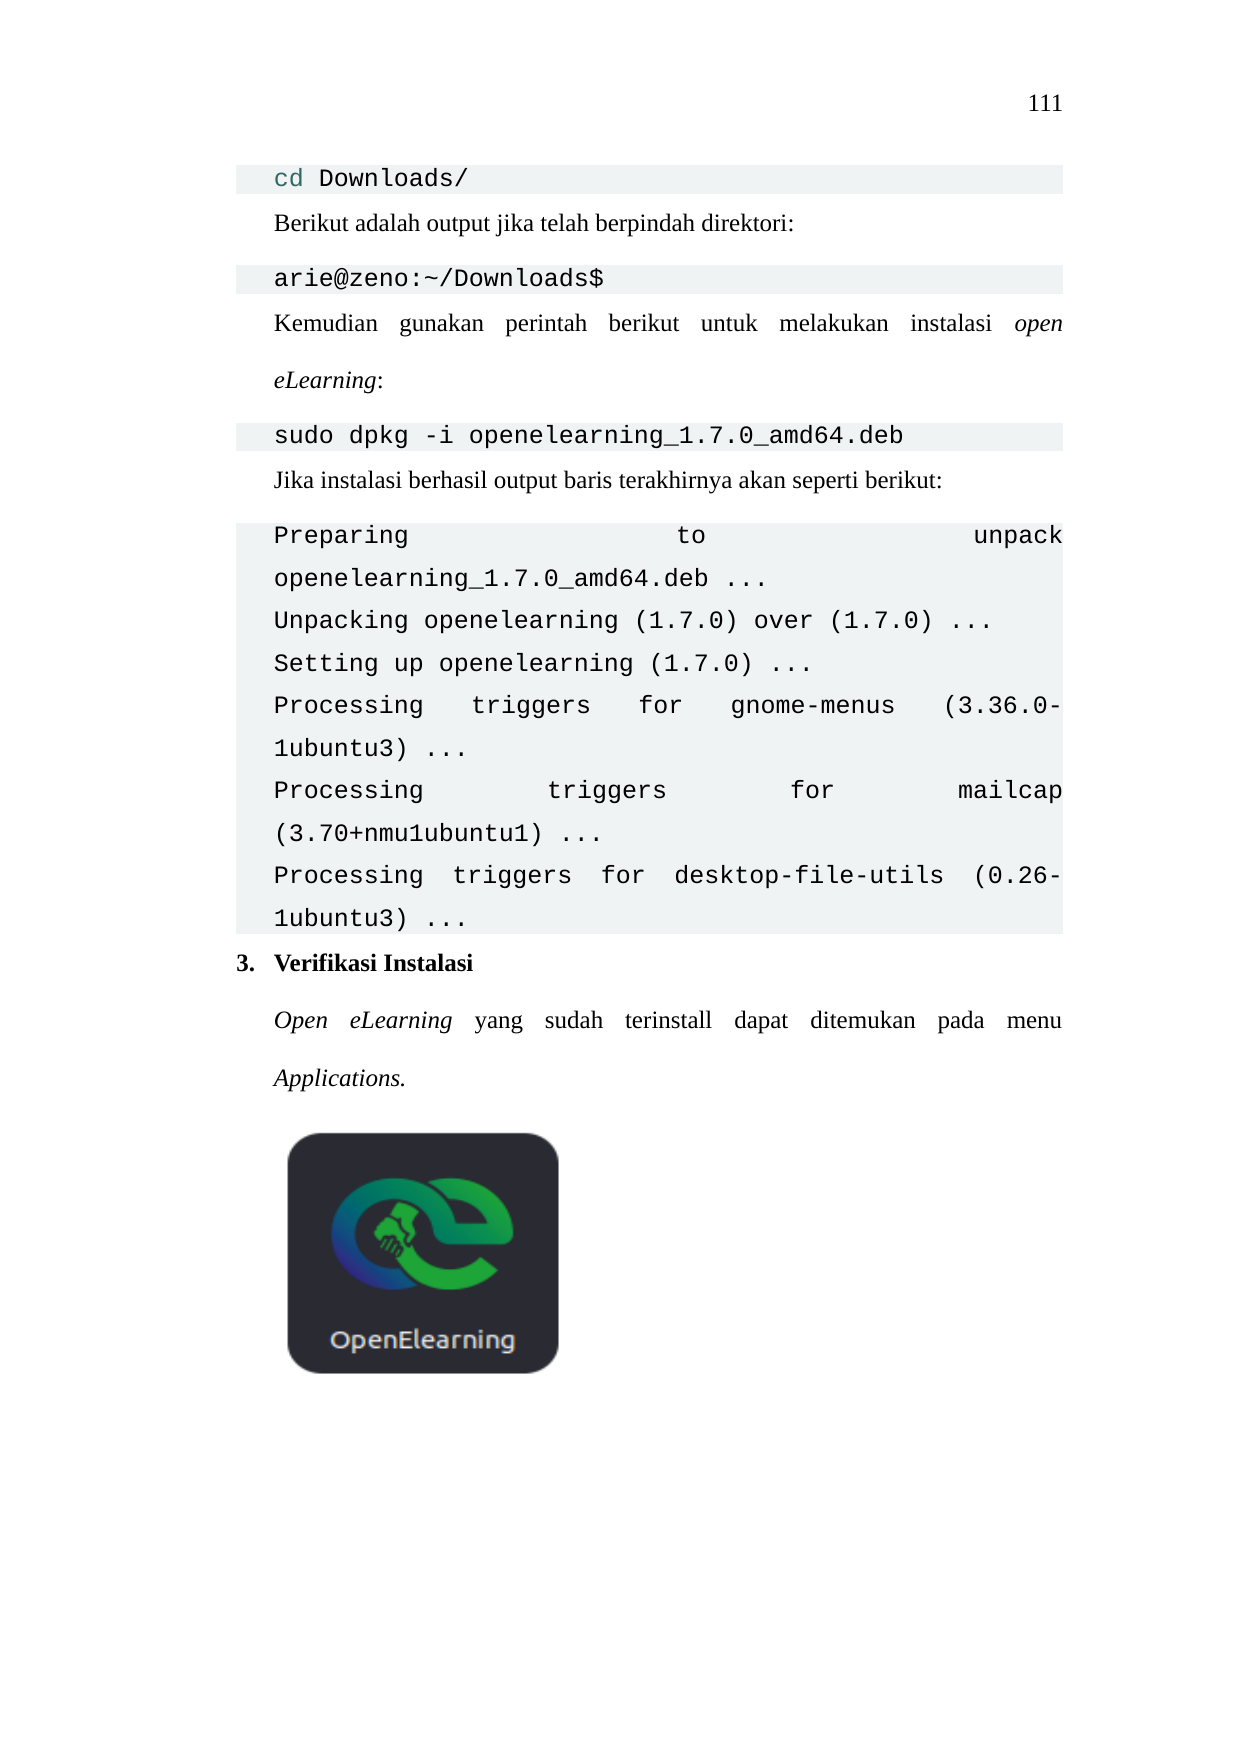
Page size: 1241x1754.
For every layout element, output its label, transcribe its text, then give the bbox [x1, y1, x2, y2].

list Processing triggers for desktop-file-utils (0.26-1ubuntu3) ... [236, 863, 1063, 934]
list sudo dpkg -i openelearning_1.7.0_amd64.deb [236, 423, 1063, 451]
list Processing triggers for mailcap (3.70+nmu1ubuntu1) ... [236, 778, 1063, 849]
list Preparing to unpack openelearning_1.7.0_amd64.deb ... [236, 523, 1063, 594]
list Open eLearning yang sudah terinstall dapat ditemukan pada menu Applications. [236, 1005, 1063, 1092]
list Verifikasi Instalasi [236, 948, 1063, 977]
list Kemudian gunakan perintah berikut untuk melakukan instalasi open eLearning: [236, 308, 1063, 394]
list cd Downloads/ [236, 165, 1063, 194]
list Berikut adalah output jika telah berpindah direktori: [236, 208, 1063, 237]
picture [273, 1120, 576, 1389]
list Unpacking openelearning (1.7.0) over (1.7.0) ... [236, 608, 1063, 636]
list Processing triggers for gnome-menus (3.36.0-1ubuntu3) ... [236, 693, 1063, 764]
list Setting up openelearning (1.7.0) ... [236, 650, 1063, 679]
list Jika instalasi berhasil output baris terakhirnya akan seperti berikut: [236, 465, 1063, 494]
list arie@zeno:~/Downloads$ [236, 265, 1063, 294]
